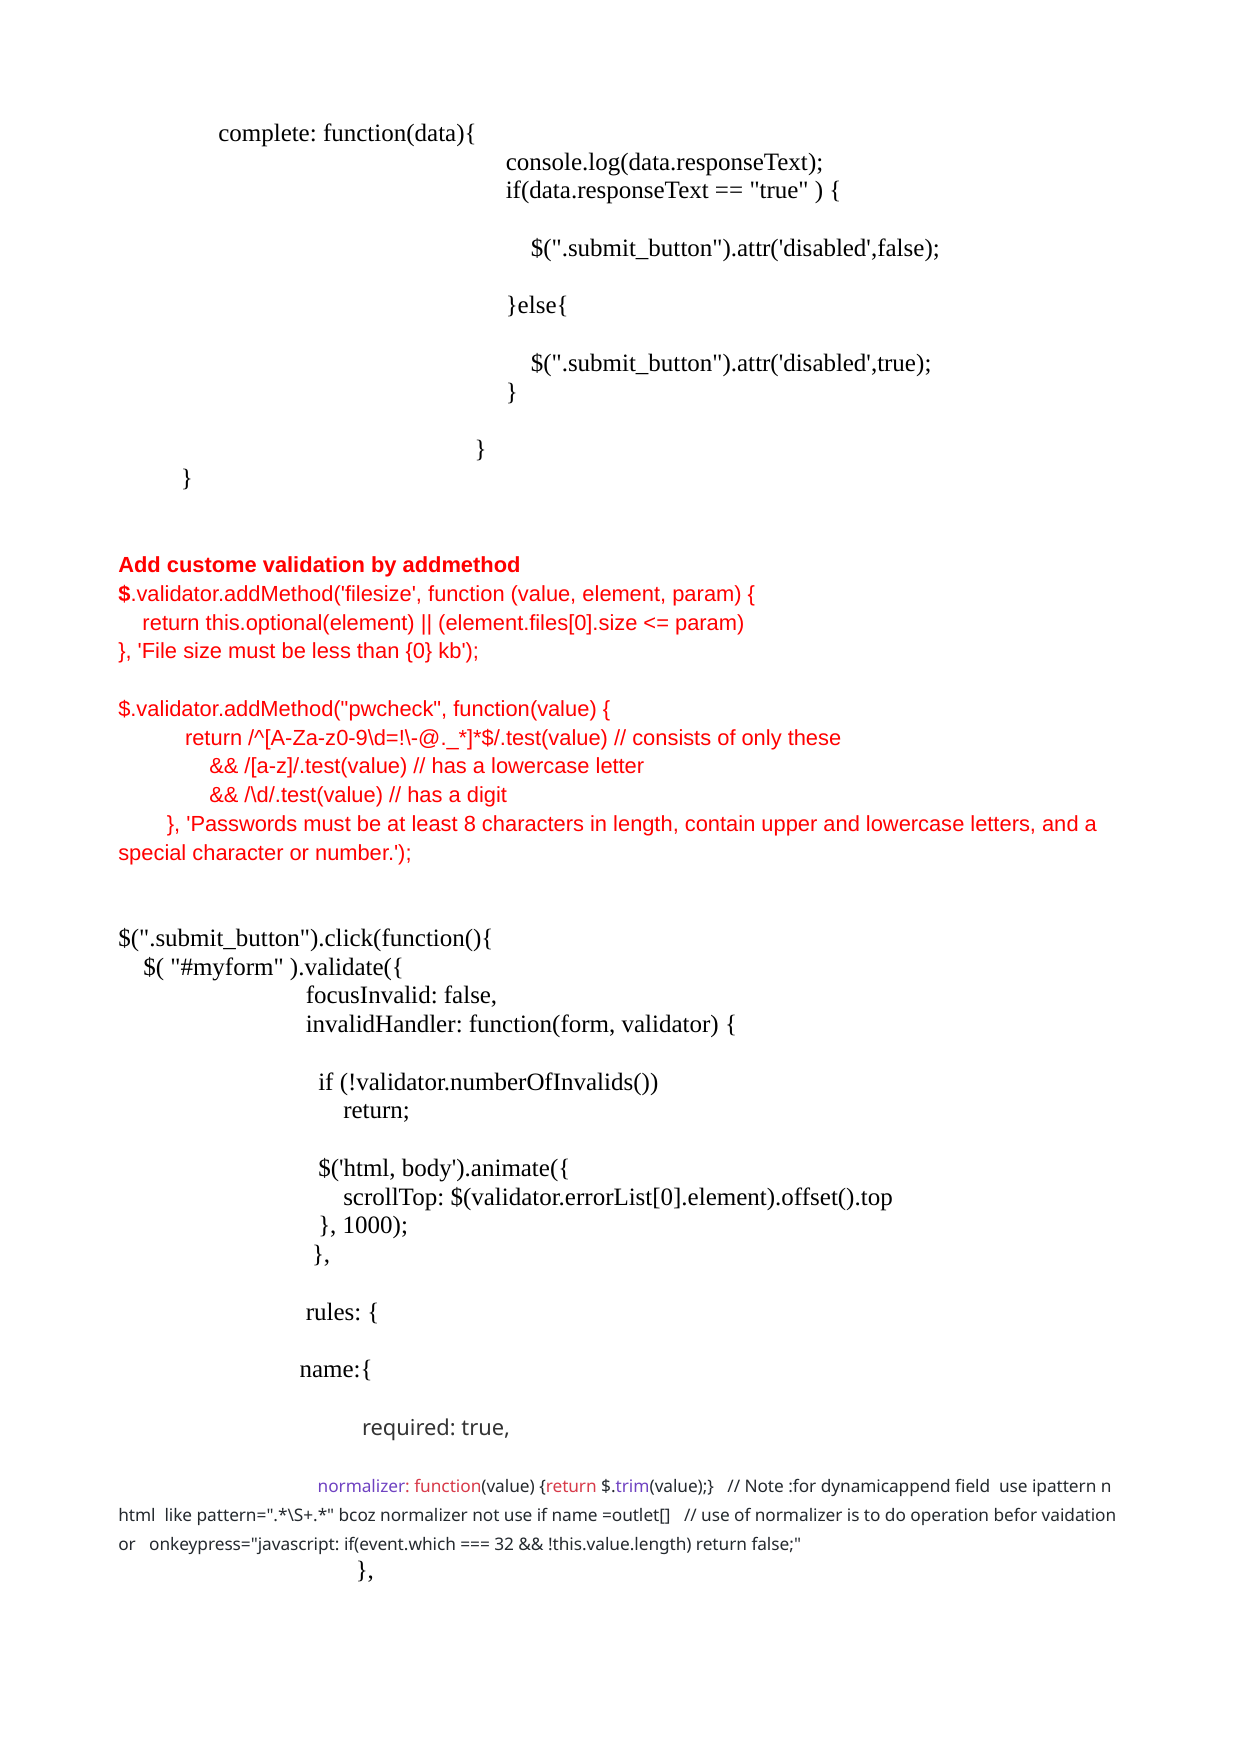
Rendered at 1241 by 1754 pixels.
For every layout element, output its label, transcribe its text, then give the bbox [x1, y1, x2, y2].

text required: true, [118, 1383, 1122, 1442]
text invalidHandler: function(form, validator) { [118, 1009, 1122, 1038]
text focusInvalid: false, [118, 981, 1122, 1009]
text console.log(data.responseText); [118, 147, 1122, 176]
text $.validator.addMethod('filesize', function (value, element, param) { [118, 577, 1122, 606]
text }, 'File size must be less than {0} kb'); [118, 635, 1122, 664]
text $(".submit_button").click(function(){ [118, 923, 1122, 952]
text Add custome validation by addmethod [118, 549, 1122, 577]
text }, 'Passwords must be at least 8 characters in length, contain upper and lowercase letters, and a special character or number.'); [118, 807, 1122, 865]
text if(data.responseText == "true" ) { [118, 176, 1122, 204]
text complete: function(data){ [118, 118, 1122, 147]
text }, [118, 1239, 1122, 1268]
text $('html, body').animate({ [118, 1153, 1122, 1182]
text }else{ [118, 291, 1122, 319]
text $(".submit_button").attr('disabled',true); [118, 348, 1122, 377]
text } [118, 463, 1122, 492]
text }, 1000); [118, 1211, 1122, 1239]
text normalizer: function(value) {return $.trim(value);} // Note :for dynamicappend field use ipattern n html like pattern=".*\S+.*" bcoz normalizer not use if name =outlet[] // use of normalizer is to do operation befor vaidation or onkeypress="javascript: if(event.which === 32 && !this.value.length) return false;" [118, 1442, 1122, 1555]
text $(".submit_button").attr('disabled',false); [118, 233, 1122, 262]
text return /^[A-Za-z0-9\d=!\-@._*]*$/.test(value) // consists of only these [118, 721, 1122, 750]
text scrollTop: $(validator.errorList[0].element).offset().top [118, 1182, 1122, 1211]
text return; [118, 1096, 1122, 1124]
text && /\d/.test(value) // has a digit [118, 779, 1122, 807]
text }, [118, 1555, 1122, 1584]
text return this.optional(element) || (element.files[0].size <= param) [118, 606, 1122, 635]
text $.validator.addMethod("pwcheck", function(value) { [118, 692, 1122, 721]
text if (!validator.numberOfInvalids()) [118, 1067, 1122, 1096]
text } [118, 434, 1122, 463]
text && /[a-z]/.test(value) // has a lowercase letter [118, 750, 1122, 779]
text name:{ [118, 1354, 1122, 1383]
text $( "#myform" ).validate({ [118, 952, 1122, 981]
text rules: { [118, 1297, 1122, 1326]
text } [118, 377, 1122, 406]
